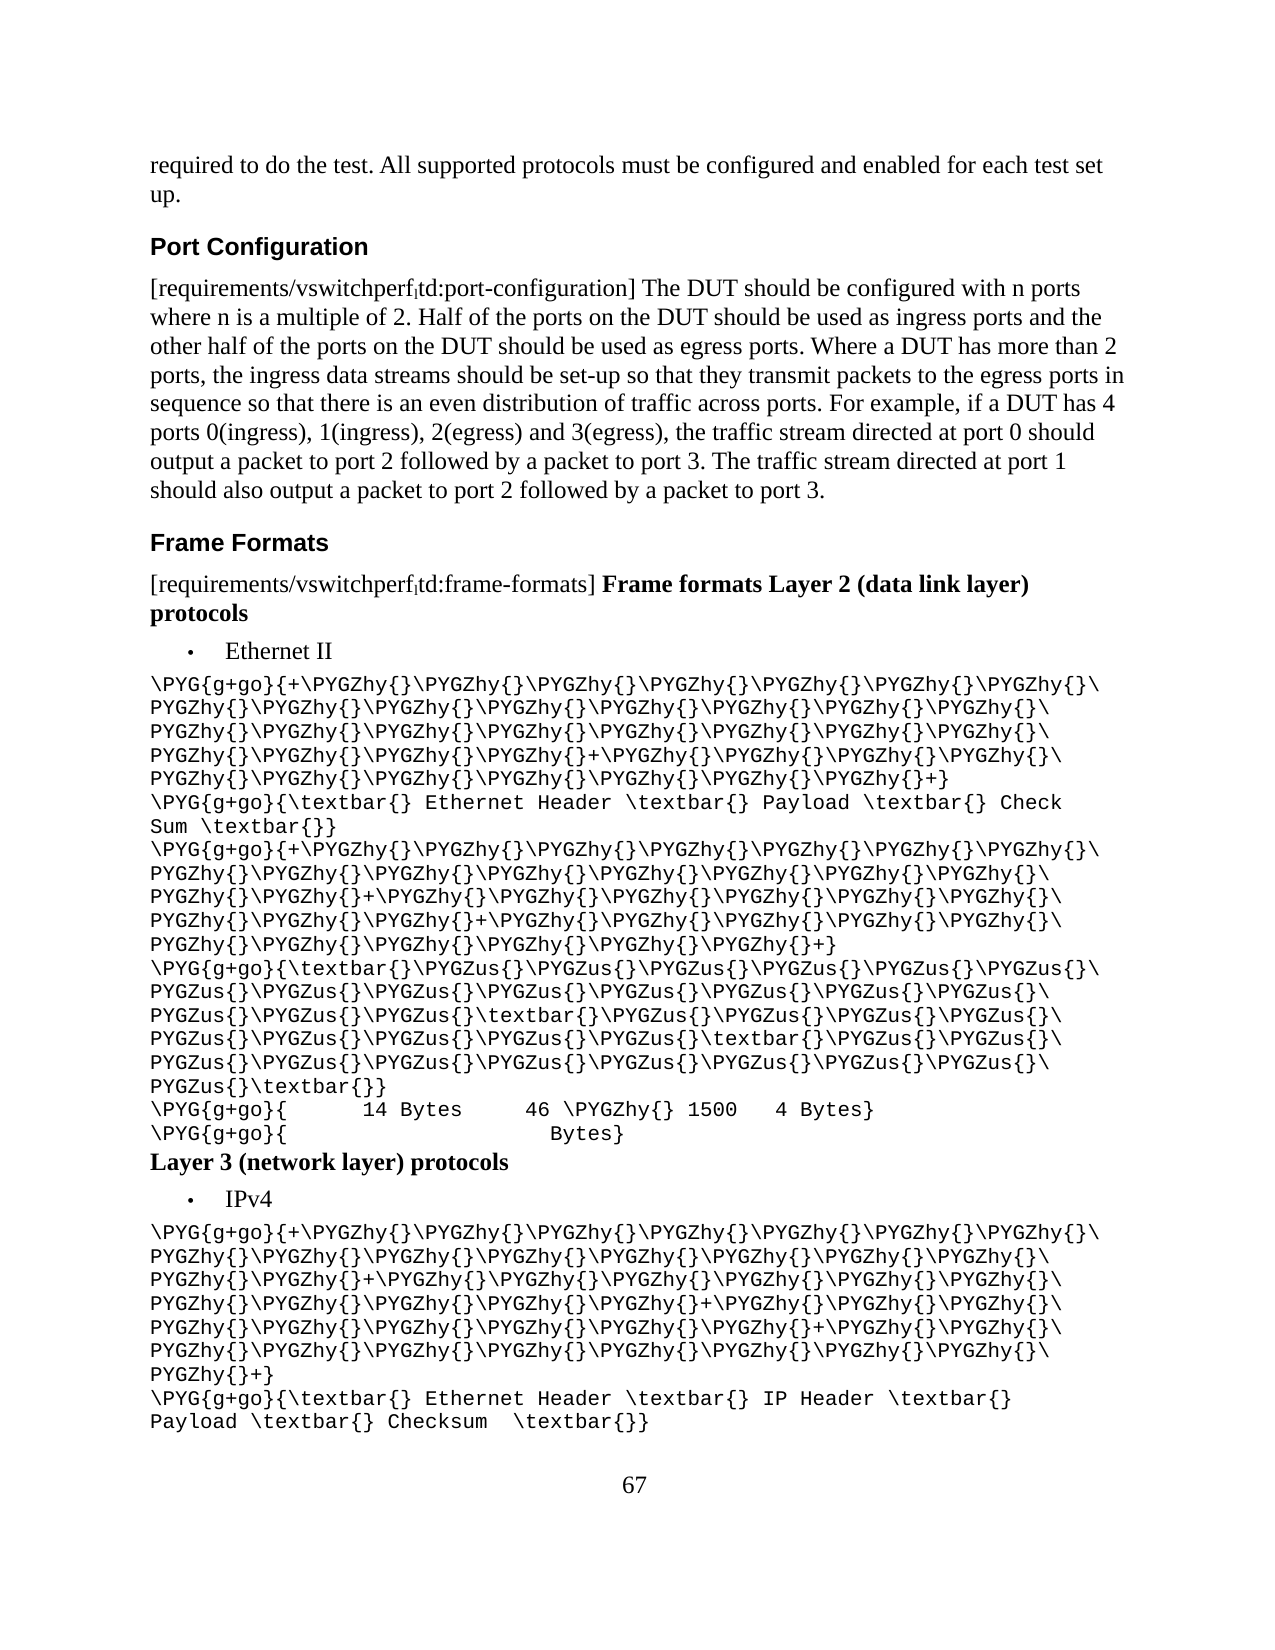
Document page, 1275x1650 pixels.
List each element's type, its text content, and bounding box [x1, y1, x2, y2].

text [requirements/vswitchperfltd:port-configuration] The DUT should be configured with n ports where n is a multiple of 2. Half of the ports on the DUT should be used as ingress ports and the other half of the ports on the DUT should be used as egress ports. Where a DUT has more than 2 ports, the ingress data streams should be set-up so that they transmit packets to the egress ports in sequence so that there is an even distribution of traffic across ports. For example, if a DUT has 4 ports 0(ingress), 1(ingress), 2(egress) and 3(egress), the traffic stream directed at port 0 should output a packet to port 2 followed by a packet to port 3. The traffic stream directed at port 1 should also output a packet to port 2 followed by a packet to port 3. [150, 273, 1125, 503]
subtitle Frame Formats [150, 528, 1125, 557]
text \PYG{g+go}{\textbar{}\PYGZus{}\PYGZus{}\PYGZus{}\PYGZus{}\PYGZus{}\PYGZus{}\PYGZus{}\PYGZus{}\PYGZus{}\PYGZus{}\PYGZus{}\PYGZus{}\PYGZus{}\PYGZus{}\PYGZus{}\PYGZus{}\PYGZus{}\textbar{}\PYGZus{}\PYGZus{}\PYGZus{}\PYGZus{}\PYGZus{}\PYGZus{}\PYGZus{}\PYGZus{}\PYGZus{}\textbar{}\PYGZus{}\PYGZus{}\PYGZus{}\PYGZus{}\PYGZus{}\PYGZus{}\PYGZus{}\PYGZus{}\PYGZus{}\PYGZus{}\PYGZus{}\textbar{}} [150, 957, 1125, 1099]
list IPv4 [187, 1184, 1125, 1213]
text \PYG{g+go}{\textbar{} Ethernet Header \textbar{} IP Header \textbar{} Payload \textbar{} Checksum \textbar{}} [150, 1388, 1125, 1435]
text required to do the test. All supported protocols must be configured and enabled for each test set up. [150, 150, 1125, 207]
text \PYG{g+go}{ 14 Bytes 46 \PYGZhy{} 1500 4 Bytes} [150, 1099, 1125, 1123]
subtitle Port Configuration [150, 232, 1125, 261]
text \PYG{g+go}{+\PYGZhy{}\PYGZhy{}\PYGZhy{}\PYGZhy{}\PYGZhy{}\PYGZhy{}\PYGZhy{}\PYGZhy{}\PYGZhy{}\PYGZhy{}\PYGZhy{}\PYGZhy{}\PYGZhy{}\PYGZhy{}\PYGZhy{}\PYGZhy{}\PYGZhy{}+\PYGZhy{}\PYGZhy{}\PYGZhy{}\PYGZhy{}\PYGZhy{}\PYGZhy{}\PYGZhy{}\PYGZhy{}\PYGZhy{}+\PYGZhy{}\PYGZhy{}\PYGZhy{}\PYGZhy{}\PYGZhy{}\PYGZhy{}\PYGZhy{}\PYGZhy{}\PYGZhy{}\PYGZhy{}\PYGZhy{}+} [150, 839, 1125, 957]
text Layer 3 (network layer) protocols [150, 1147, 1125, 1175]
list Ethernet II [187, 636, 1125, 665]
text \PYG{g+go}{+\PYGZhy{}\PYGZhy{}\PYGZhy{}\PYGZhy{}\PYGZhy{}\PYGZhy{}\PYGZhy{}\PYGZhy{}\PYGZhy{}\PYGZhy{}\PYGZhy{}\PYGZhy{}\PYGZhy{}\PYGZhy{}\PYGZhy{}\PYGZhy{}\PYGZhy{}\PYGZhy{}\PYGZhy{}\PYGZhy{}\PYGZhy{}\PYGZhy{}\PYGZhy{}\PYGZhy{}\PYGZhy{}\PYGZhy{}\PYGZhy{}+\PYGZhy{}\PYGZhy{}\PYGZhy{}\PYGZhy{}\PYGZhy{}\PYGZhy{}\PYGZhy{}\PYGZhy{}\PYGZhy{}\PYGZhy{}\PYGZhy{}+} [150, 674, 1125, 792]
text \PYG{g+go}{ Bytes} [150, 1123, 1125, 1147]
text \PYG{g+go}{+\PYGZhy{}\PYGZhy{}\PYGZhy{}\PYGZhy{}\PYGZhy{}\PYGZhy{}\PYGZhy{}\PYGZhy{}\PYGZhy{}\PYGZhy{}\PYGZhy{}\PYGZhy{}\PYGZhy{}\PYGZhy{}\PYGZhy{}\PYGZhy{}\PYGZhy{}+\PYGZhy{}\PYGZhy{}\PYGZhy{}\PYGZhy{}\PYGZhy{}\PYGZhy{}\PYGZhy{}\PYGZhy{}\PYGZhy{}\PYGZhy{}\PYGZhy{}+\PYGZhy{}\PYGZhy{}\PYGZhy{}\PYGZhy{}\PYGZhy{}\PYGZhy{}\PYGZhy{}\PYGZhy{}\PYGZhy{}+\PYGZhy{}\PYGZhy{}\PYGZhy{}\PYGZhy{}\PYGZhy{}\PYGZhy{}\PYGZhy{}\PYGZhy{}\PYGZhy{}\PYGZhy{}\PYGZhy{}+} [150, 1222, 1125, 1388]
text [requirements/vswitchperfltd:frame-formats] Frame formats Layer 2 (data link layer) protocols [150, 569, 1125, 627]
text \PYG{g+go}{\textbar{} Ethernet Header \textbar{} Payload \textbar{} Check Sum \textbar{}} [150, 792, 1125, 839]
